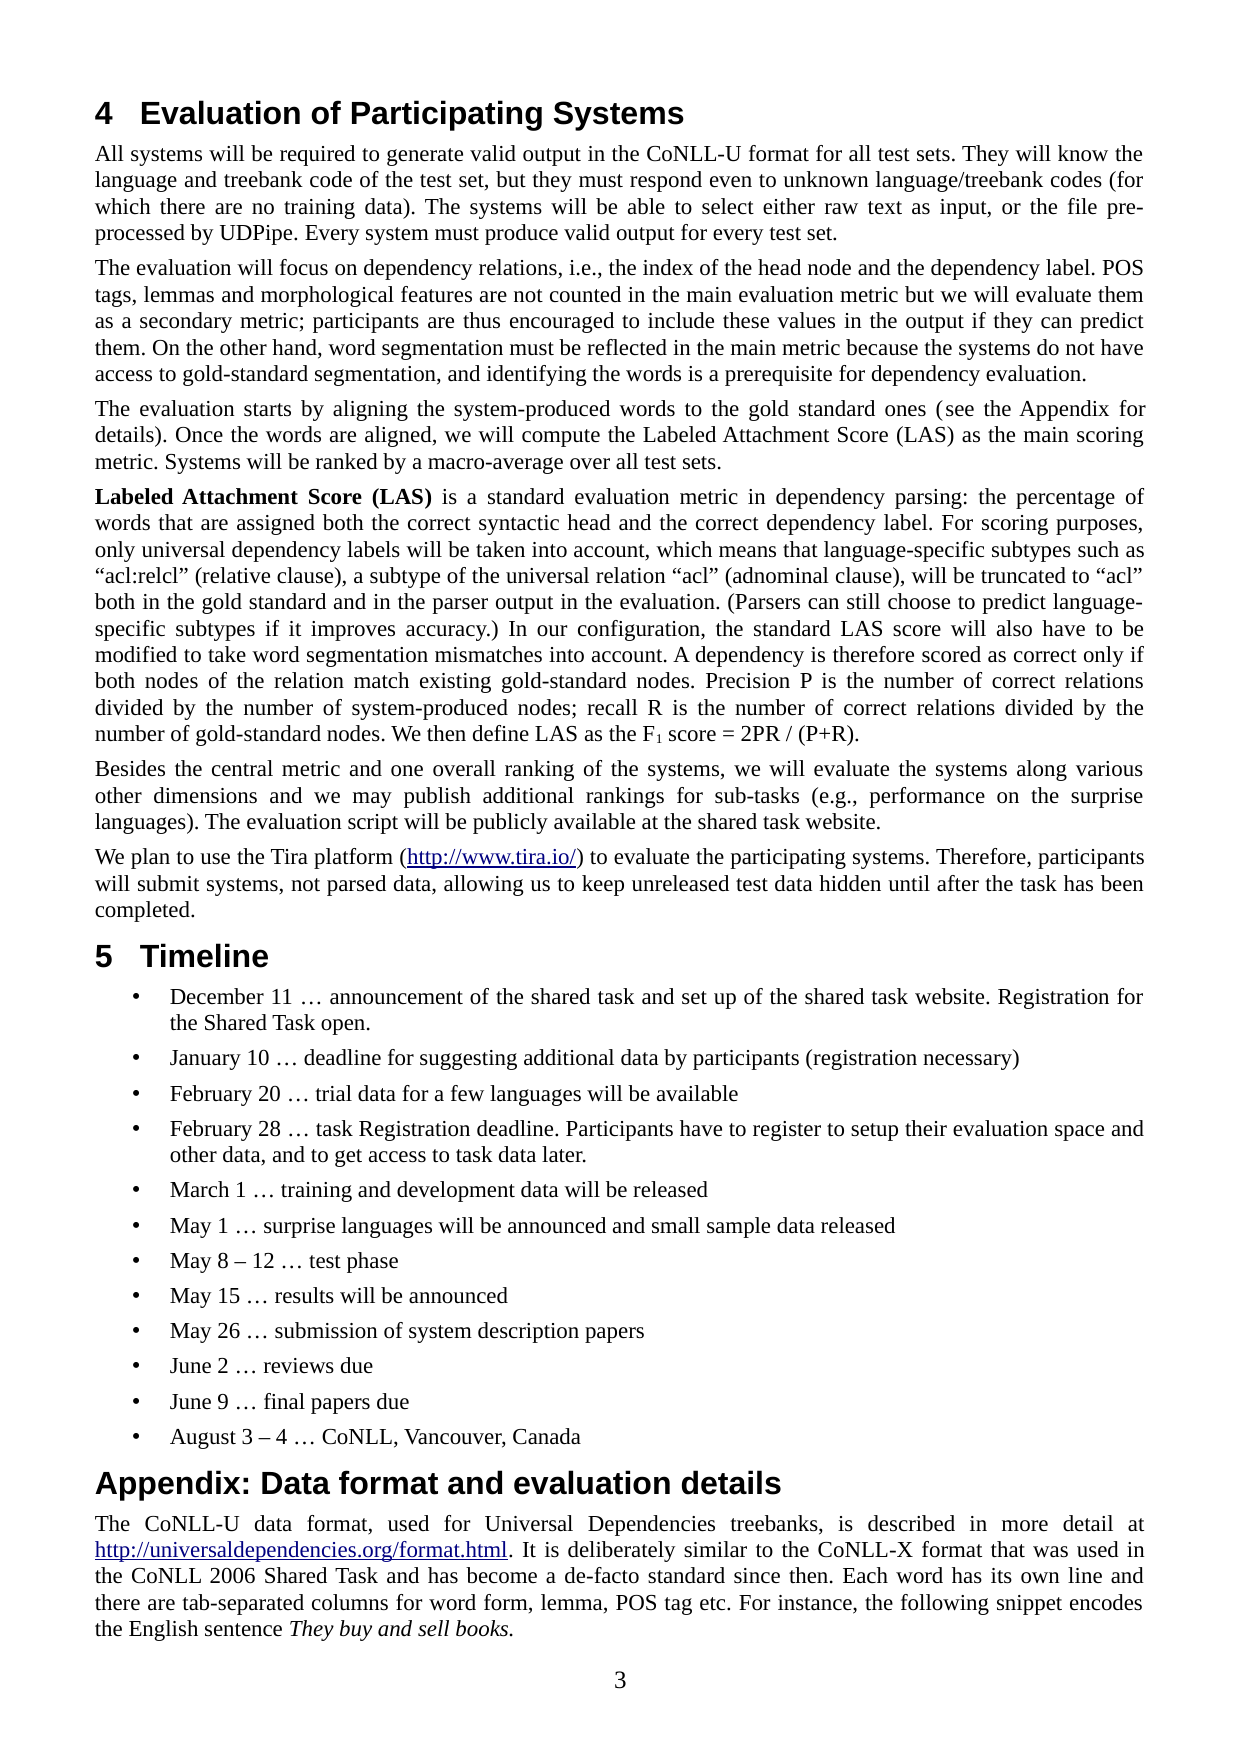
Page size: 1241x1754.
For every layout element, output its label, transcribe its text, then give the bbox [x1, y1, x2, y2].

list February 20 … trial data for a few languages will be available [132, 1080, 1146, 1106]
text Besides the central metric and one overall ranking of the systems, we will evaluate the systems along various other dimensions and we may publish additional rankings for sub-tasks (e.g., performance on the surprise languages). The evaluation script will be publicly available at the shared task website. [94, 755, 1146, 834]
subtitle Evaluation of Participating Systems [94, 94, 1146, 131]
list June 2 … reviews due [132, 1352, 1146, 1379]
list May 8 – 12 … test phase [132, 1247, 1146, 1273]
list January 10 … deadline for suggesting additional data by participants (registration necessary) [132, 1044, 1146, 1071]
text We plan to use the Tira platform (http://www.tira.io/) to evaluate the participating systems. Therefore, participants will submit systems, not parsed data, allowing us to keep unreleased test data hidden until after the task has been completed. [94, 843, 1146, 922]
text The evaluation will focus on dependency relations, i.e., the index of the head node and the dependency label. POS tags, lemmas and morphological features are not counted in the main evaluation metric but we will evaluate them as a secondary metric; participants are thus encouraged to include these values in the output if they can predict them. On the other hand, word segmentation must be reflected in the main metric because the systems do not have access to gold-standard segmentation, and identifying the words is a prerequisite for dependency evaluation. [94, 254, 1146, 386]
text The evaluation starts by aligning the system-produced words to the gold standard ones (see the Appendix for details). Once the words are aligned, we will compute the Labeled Attachment Score (LAS) as the main scoring metric. Systems will be ranked by a macro-average over all test sets. [94, 395, 1146, 474]
list August 3 – 4 … CoNLL, Vancouver, Canada [132, 1423, 1146, 1449]
text Labeled Attachment Score (LAS) is a standard evaluation metric in dependency parsing: the percentage of words that are assigned both the correct syntactic head and the correct dependency label. For scoring purposes, only universal dependency labels will be taken into account, which means that language-specific subtypes such as “acl:relcl” (relative clause), a subtype of the universal relation “acl” (adnominal clause), will be truncated to “acl” both in the gold standard and in the parser output in the evaluation. (Parsers can still choose to predict language-specific subtypes if it improves accuracy.) In our configuration, the standard LAS score will also have to be modified to take word segmentation mismatches into account. A dependency is therefore scored as correct only if both nodes of the relation match existing gold-standard nodes. Precision P is the number of correct relations divided by the number of system-produced nodes; recall R is the number of correct relations divided by the number of gold-standard nodes. We then define LAS as the F1 score = 2PR / (P+R). [94, 483, 1146, 747]
subtitle Timeline [94, 937, 1146, 974]
list June 9 … final papers due [132, 1388, 1146, 1414]
list February 28 … task Registration deadline. Participants have to register to setup their evaluation space and other data, and to get access to task data later. [132, 1115, 1146, 1168]
list May 1 … surprise languages will be announced and small sample data released [132, 1212, 1146, 1238]
subtitle Appendix: Data format and evaluation details [94, 1464, 1146, 1501]
list May 15 … results will be announced [132, 1282, 1146, 1308]
list March 1 … training and development data will be released [132, 1176, 1146, 1203]
list May 26 … submission of system description papers [132, 1317, 1146, 1344]
list December 11 … announcement of the shared task and set up of the shared task website. Registration for the Shared Task open. [132, 983, 1146, 1036]
text The CoNLL-U data format, used for Universal Dependencies treebanks, is described in more detail at http://universaldependencies.org/format.html. It is deliberately similar to the CoNLL-X format that was used in the CoNLL 2006 Shared Task and has become a de-facto standard since then. Each word has its own line and there are tab-separated columns for word form, lemma, POS tag etc. For instance, the following snippet encodes the English sentence They buy and sell books. [94, 1510, 1146, 1642]
text All systems will be required to generate valid output in the CoNLL-U format for all test sets. They will know the language and treebank code of the test set, but they must respond even to unknown language/treebank codes (for which there are no training data). The systems will be able to select either raw text as input, or the file pre-processed by UDPipe. Every system must produce valid output for every test set. [94, 140, 1146, 246]
